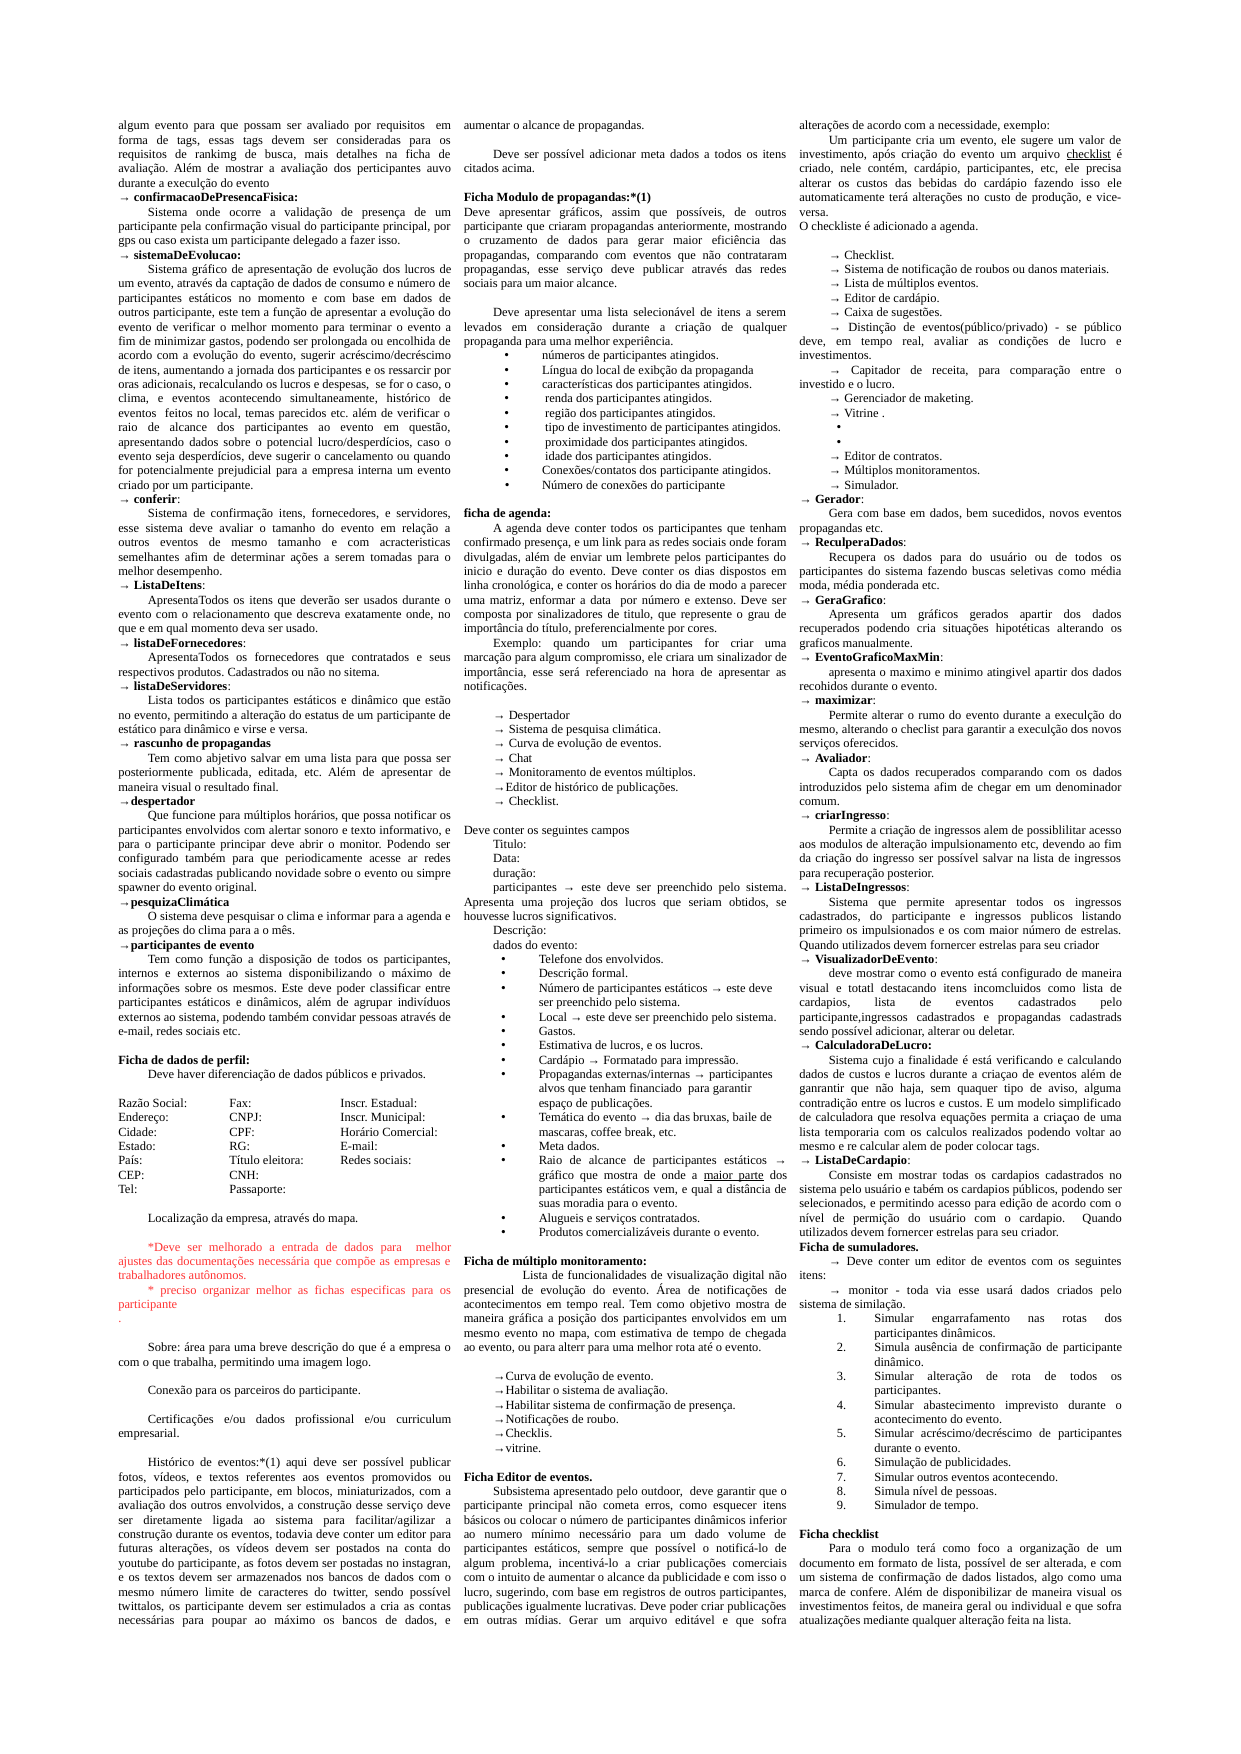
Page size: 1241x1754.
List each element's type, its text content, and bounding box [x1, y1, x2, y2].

text Tem como abjetivo salvar em uma lista para que possa ser posteriormente publicada, editada, etc. Além de apresentar de maneira visual o resultado final. [118, 751, 451, 794]
text * preciso organizar melhor as fichas especificas para os participante [118, 1282, 451, 1311]
list Meta dados. [501, 1139, 787, 1153]
text Para o modulo terá como foco a organização de um documento em formato de lista, possível de ser alterada, e com um sistema de confirmação de dados listados, algo como uma marca de confere. Além de disponibilizar de maneira visual os investimentos feitos, de maneira geral ou individual e que sofra atualizações mediante qualquer alteração feita na lista. [799, 1541, 1122, 1627]
text Estado: [118, 1139, 229, 1153]
text Titulo: [463, 837, 787, 851]
list Raio de alcance de participantes estáticos → gráfico que mostra de onde a maior parte dos participantes estáticos vem, e qual a distância de suas moradia para o evento. [501, 1153, 787, 1211]
text Capta os dados recuperados comparando com os dados introduzidos pelo sistema afim de chegar em um denominador comum. [799, 765, 1122, 808]
text ApresentaTodos os itens que deverão ser usados durante o evento com o relacionamento que descreva exatamente onde, no que e em qual momento deva ser usado. [118, 592, 451, 636]
text ficha de agenda: [463, 506, 787, 521]
list Simula ausência de confirmação de participante dinâmico. [837, 1340, 1122, 1369]
list Alugueis e serviços contratados. [501, 1211, 787, 1225]
text → conferir: [118, 492, 451, 506]
text → CalculadoraDeLucro: [799, 1038, 1122, 1052]
text →participantes de evento [118, 937, 451, 952]
list Telefone dos envolvidos. [501, 952, 787, 966]
text →Habilitar o sistema de avaliação. [463, 1383, 787, 1397]
text Passaporte: [229, 1182, 340, 1196]
text → monitor - toda via esse usará dados criados pelo sistema de similação. [799, 1282, 1122, 1311]
text → Monitoramento de eventos múltiplos. [463, 765, 787, 779]
text Inscr. Estadual: [340, 1096, 451, 1110]
list Temática do evento → dia das bruxas, baile de mascaras, coffee break, etc. [501, 1110, 787, 1139]
text → Caixa de sugestões. [799, 305, 1122, 319]
list Produtos comercializáveis durante o evento. [501, 1225, 787, 1239]
text → Distinção de eventos(público/privado) - se público deve, em tempo real, avaliar as condições de lucro e investimentos. [799, 319, 1122, 362]
text Horário Comercial: [340, 1124, 451, 1139]
list região dos participantes atingidos. [504, 406, 787, 420]
text →Checklis. [463, 1426, 787, 1441]
text Fax: [229, 1096, 340, 1110]
text → Vitrine . [799, 406, 1122, 420]
text → Checklist. [463, 794, 787, 808]
text → Capitador de receita, para comparação entre o investido e o lucro. [799, 362, 1122, 391]
list Simular outros eventos acontecendo. [837, 1469, 1122, 1484]
text CPF: [229, 1124, 340, 1139]
text Ficha checklist [799, 1527, 1122, 1541]
text alterações de acordo com a necessidade, exemplo: [799, 118, 1122, 132]
text ApresentaTodos os fornecedores que contratados e seus respectivos produtos. Cadastrados ou não no sitema. [118, 650, 451, 679]
list Número de participantes estáticos → este deve ser preenchido pelo sistema. [501, 981, 787, 1009]
text → Simulador. [799, 477, 1122, 492]
text Subsistema apresentado pelo outdoor, deve garantir que o participante principal não cometa erros, como esquecer itens básicos ou colocar o número de participantes dinâmicos inferior ao numero mínimo necessário para um dado volume de participantes estáticos, sempre que possível o notificá-lo de algum problema, incentivá-lo a criar publicações comerciais com o intuito de aumentar o alcance da publicidade e com isso o lucro, sugerindo, com base em registros de outros participantes, publicações igualmente lucrativas. Deve poder criar publicações em outras mídias. Gerar um arquivo editável e que sofra [463, 1484, 787, 1627]
text Consiste em mostrar todas os cardapios cadastrados no sistema pelo usuário e tabém os cardapios públicos, podendo ser selecionados, e permitindo acesso para edição de acordo com o nível de permição do usuário com o cardapio. Quando utilizados devem fornercer estrelas para seu criador. [799, 1167, 1122, 1239]
text RG: [229, 1139, 340, 1153]
text Recupera os dados para do usuário ou de todos os participantes do sistema fazendo buscas seletivas como média moda, média ponderada etc. [799, 549, 1122, 592]
text Certificações e/ou dados profissional e/ou curriculum empresarial. [118, 1412, 451, 1441]
text → GeraGrafico: [799, 592, 1122, 607]
text Endereço: [118, 1110, 229, 1124]
text Deve conter os seguintes campos [463, 822, 787, 837]
list renda dos participantes atingidos. [504, 391, 787, 406]
text → Sistema de pesquisa climática. [463, 722, 787, 736]
text Permite a criação de ingressos alem de possiblilitar acesso aos modulos de alteração impulsionamento etc, devendo ao fim da criação do ingresso ser possível salvar na lista de ingressos para recuperação posterior. [799, 822, 1122, 880]
text Deve ser possível adicionar meta dados a todos os itens citados acima. [463, 147, 787, 176]
list Simular engarrafamento nas rotas dos participantes dinâmicos. [837, 1311, 1122, 1340]
text → listaDeServidores: [118, 679, 451, 693]
list Língua do local de exibção da propaganda [504, 362, 787, 377]
text A agenda deve conter todos os participantes que tenham confirmado presença, e um link para as redes sociais onde foram divulgadas, além de enviar um lembrete pelos participantes do inicio e duração do evento. Deve conter os dias dispostos em linha cronológica, e conter os horários do dia de modo a parecer uma matriz, enformar a data por número e extenso. Deve ser composta por sinalizadores de titulo, que represente o grau de importância do título, preferencialmente por cores. [463, 521, 787, 636]
text Localização da empresa, através do mapa. [118, 1211, 451, 1225]
text Redes sociais: [340, 1153, 451, 1167]
text Tel: [118, 1182, 229, 1196]
text Deve haver diferenciação de dados públicos e privados. [118, 1067, 451, 1081]
text CEP: [118, 1167, 229, 1182]
list Local → este deve ser preenchido pelo sistema. [501, 1009, 787, 1024]
text → ListaDeIngressos: [799, 880, 1122, 894]
text Apresenta um gráficos gerados apartir dos dados recuperados podendo cria situações hipotéticas alterando os graficos manualmente. [799, 607, 1122, 650]
text Deve apresentar gráficos, assim que possíveis, de outros participante que criaram propagandas anteriormente, mostrando o cruzamento de dados para gerar maior eficiência das propagandas, comparando com eventos que não contrataram propagandas, esse serviço deve publicar através das redes sociais para um maior alcance. [463, 204, 787, 291]
text →despertador [118, 794, 451, 808]
list Conexões/contatos dos participante atingidos. [504, 463, 787, 477]
text → Gerenciador de maketing. [799, 391, 1122, 406]
text Data: [463, 851, 787, 866]
text algum evento para que possam ser avaliado por requisitos em forma de tags, essas tags devem ser consideradas para os requisitos de rankimg de busca, mais detalhes na ficha de avaliação. Além de mostrar a avaliação dos perticipantes auvo durante a execulção do evento [118, 118, 451, 190]
text CNPJ: [229, 1110, 340, 1124]
text Razão Social: [118, 1096, 229, 1110]
text País: [118, 1153, 229, 1167]
text →Notificações de roubo. [463, 1412, 787, 1426]
text → VisualizadorDeEvento: [799, 952, 1122, 966]
text → Gerador: [799, 492, 1122, 506]
text apresenta o maximo e minimo atingivel apartir dos dados recohidos durante o evento. [799, 664, 1122, 693]
text Que funcione para múltiplos horários, que possa notificar os participantes envolvidos com alertar sonoro e texto informativo, e para o participante principar deve abrir o monitor. Podendo ser configurado também para que periodicamente acesse ar redes sociais cadastradas publicando novidade sobre o evento ou simpre spawner do evento original. [118, 808, 451, 894]
text Sistema gráfico de apresentação de evolução dos lucros de um evento, através da captação de dados de consumo e número de participantes estáticos no momento e com base em dados de outros participante, este tem a função de apresentar a evolução do evento de verificar o melhor momento para terminar o evento a fim de minimizar gastos, podendo ser prolongada ou encolhida de acordo com a evolução do evento, sugerir acréscimo/decréscimo de itens, aumentando a jornada dos participantes e os ressarcir por oras adicionais, recalculando os lucros e despesas, se for o caso, o clima, e eventos acontecendo simultaneamente, histórico de eventos feitos no local, temas parecidos etc. além de verificar o raio de alcance dos participantes ao evento em questão, apresentando dados sobre o potencial lucro/desperdícios, caso o evento seja desperdícios, deve sugerir o cancelamento ou quando for potencialmente prejudicial para a empresa interna um evento criado por um participante. [118, 262, 451, 492]
text Descrição: [463, 923, 787, 937]
text Exemplo: quando um participantes for criar uma marcação para algum compromisso, ele criara um sinalizador de importância, esse será referenciado na hora de apresentar as notificações. [463, 636, 787, 693]
text →vitrine. [463, 1441, 787, 1455]
text →Editor de histórico de publicações. [463, 779, 787, 794]
list idade dos participantes atingidos. [504, 449, 787, 463]
list Simular alteração de rota de todos os participantes. [837, 1369, 1122, 1397]
text . [118, 1311, 451, 1326]
text → Editor de cardápio. [799, 291, 1122, 305]
list Cardápio → Formatado para impressão. [501, 1052, 787, 1067]
text → maximizar: [799, 693, 1122, 707]
text Ficha Modulo de propagandas:*(1) [463, 190, 787, 204]
text → Chat [463, 751, 787, 765]
list Número de conexões do participante [505, 477, 787, 492]
text Lista todos os participantes estáticos e dinâmico que estão no evento, permitindo a alteração do estatus de um participante de estático para dinâmico e virse e versa. [118, 693, 451, 736]
text Título eleitora: [229, 1153, 340, 1167]
text → confirmacaoDePresencaFisica: [118, 190, 451, 204]
text Ficha de dados de perfil: [118, 1052, 451, 1067]
list Simular acréscimo/decréscimo de participantes durante o evento. [837, 1426, 1122, 1455]
text E-mail: [340, 1139, 451, 1153]
text → sistemaDeEvolucao: [118, 247, 451, 262]
text → Sistema de notificação de roubos ou danos materiais. [799, 262, 1122, 276]
text → listaDeFornecedores: [118, 636, 451, 650]
text → ListaDeItens: [118, 578, 451, 592]
text *Deve ser melhorado a entrada de dados para melhor ajustes das documentações necessária que compõe as empresas e trabalhadores autônomos. [118, 1239, 451, 1282]
text Cidade: [118, 1124, 229, 1139]
text → ListaDeCardapio: [799, 1153, 1122, 1167]
list tipo de investimento de participantes atingidos. [504, 420, 787, 434]
text → Múltiplos monitoramentos. [799, 463, 1122, 477]
list proximidade dos participantes atingidos. [504, 434, 787, 449]
list Simula nível de pessoas. [837, 1484, 1122, 1498]
text Ficha de múltiplo monitoramento: [463, 1254, 787, 1268]
text → Despertador [463, 707, 787, 722]
list Gastos. [501, 1024, 787, 1038]
text Tem como função a disposição de todos os participantes, internos e externos ao sistema disponibilizando o máximo de informações sobre os mesmos. Este deve poder classificar entre participantes estáticos e dinâmicos, além de agrupar indivíduos externos ao sistema, podendo também convidar pessoas através de e-mail, redes sociais etc. [118, 952, 451, 1038]
list Simular abastecimento imprevisto durante o acontecimento do evento. [837, 1397, 1122, 1426]
text Sobre: área para uma breve descrição do que é a empresa o com o que trabalha, permitindo uma imagem logo. [118, 1340, 451, 1369]
list Simulador de tempo. [837, 1498, 1122, 1512]
text →pesquizaClimática [118, 894, 451, 909]
text Ficha de sumuladores. [799, 1239, 1122, 1254]
list características dos participantes atingidos. [504, 377, 787, 391]
text Permite alterar o rumo do evento durante a execulção do mesmo, alterando o checlist para garantir a execulção dos novos serviços oferecidos. [799, 707, 1122, 751]
text Inscr. Municipal: [340, 1110, 451, 1124]
text Sistema cujo a finalidade é está verificando e calculando dados de custos e lucros durante a criaçao de eventos além de ganrantir que não haja, sem quaquer tipo de aviso, alguma contradição entre os lucros e custos. E um modelo simplificado de calculadora que resolva equações permita a criaçao de uma lista temporaria com os calculos realizados podendo voltar ao mesmo e re calcular alem de poder colocar tags. [799, 1052, 1122, 1153]
text Um participante cria um evento, ele sugere um valor de investimento, após criação do evento um arquivo checklist é criado, nele contém, cardápio, participantes, etc, ele precisa alterar os custos das bebidas do cardápio fazendo isso ele automaticamente terá alterações no custo de produção, e vice-versa. [799, 132, 1122, 219]
text aumentar o alcance de propagandas. [463, 118, 787, 132]
text Ficha Editor de eventos. [463, 1469, 787, 1484]
text Sistema que permite apresentar todos os ingressos cadastrados, do participante e ingressos publicos listando primeiro os impulsionados e os com maior número de estrelas. Quando utilizados devem fornercer estrelas para seu criador [799, 894, 1122, 952]
text Conexão para os parceiros do participante. [118, 1383, 451, 1397]
text → rascunho de propagandas [118, 736, 451, 751]
list Propagandas externas/internas → participantes alvos que tenham financiado para garantir espaço de publicações. [501, 1067, 787, 1110]
text → Deve conter um editor de eventos com os seguintes itens: [799, 1254, 1122, 1282]
text Sistema onde ocorre a validação de presença de um participante pela confirmação visual do participante principal, por gps ou caso exista um participante delegado a fazer isso. [118, 204, 451, 247]
text Deve apresentar uma lista selecionável de itens a serem levados em consideração durante a criação de qualquer propaganda para uma melhor experiência. [463, 305, 787, 348]
list Estimativa de lucros, e os lucros. [501, 1038, 787, 1052]
text → EventoGraficoMaxMin: [799, 650, 1122, 664]
text → Lista de múltiplos eventos. [799, 276, 1122, 291]
text → Avaliador: [799, 751, 1122, 765]
text →Curva de evolução de evento. [463, 1369, 787, 1383]
text duração: [463, 866, 787, 880]
text →Habilitar sistema de confirmação de presença. [463, 1397, 787, 1412]
list Descrição formal. [501, 966, 787, 981]
text O checkliste é adicionado a agenda. [799, 219, 1122, 233]
text → Editor de contratos. [799, 449, 1122, 463]
text → criarIngresso: [799, 808, 1122, 822]
text participantes → este deve ser preenchido pelo sistema. Apresenta uma projeção dos lucros que seriam obtidos, se houvesse lucros significativos. [463, 880, 787, 923]
text deve mostrar como o evento está configurado de maneira visual e totatl destacando itens incomcluidos como lista de cardapios, lista de eventos cadastrados pelo participante,ingressos cadastrados e propagandas cadastrads sendo possível adicionar, alterar ou deletar. [799, 966, 1122, 1038]
text CNH: [229, 1167, 340, 1182]
text O sistema deve pesquisar o clima e informar para a agenda e as projeções do clima para a o mês. [118, 909, 451, 937]
text → ReculperaDados: [799, 535, 1122, 549]
text → Checklist. [799, 247, 1122, 262]
text Lista de funcionalidades de visualização digital não presencial de evolução do evento. Área de notificações de acontecimentos em tempo real. Tem como objetivo mostra de maneira gráfica a posição dos participantes envolvidos em um mesmo evento no mapa, com estimativa de tempo de chegada ao evento, ou para alterr para uma melhor rota até o evento. [463, 1268, 787, 1354]
list números de participantes atingidos. [504, 348, 787, 362]
text → Curva de evolução de eventos. [463, 736, 787, 751]
text Histórico de eventos:*(1) aqui deve ser possível publicar fotos, vídeos, e textos referentes aos eventos promovidos ou participados pelo participante, em blocos, miniaturizados, com a avaliação dos outros envolvidos, a construção desse serviço deve ser diretamente ligada ao sistema para facilitar/agilizar a construção durante os eventos, todavia deve conter um editor para futuras alterações, os vídeos devem ser postados na conta do youtube do participante, as fotos devem ser postadas no instagran, e os textos devem ser armazenados nos bancos de dados com o mesmo número limite de caracteres do twitter, sendo possível twittalos, os participante devem ser estimulados a cria as contas necessárias para poupar ao máximo os bancos de dados, e [118, 1455, 451, 1627]
text Sistema de confirmação itens, fornecedores, e servidores, esse sistema deve avaliar o tamanho do evento em relação a outros eventos de mesmo tamanho e com acracteristicas semelhantes afim de determinar ações a serem tomadas para o melhor desempenho. [118, 506, 451, 578]
text Gera com base em dados, bem sucedidos, novos eventos propagandas etc. [799, 506, 1122, 535]
list Simulação de publicidades. [837, 1455, 1122, 1469]
text dados do evento: [463, 937, 787, 952]
